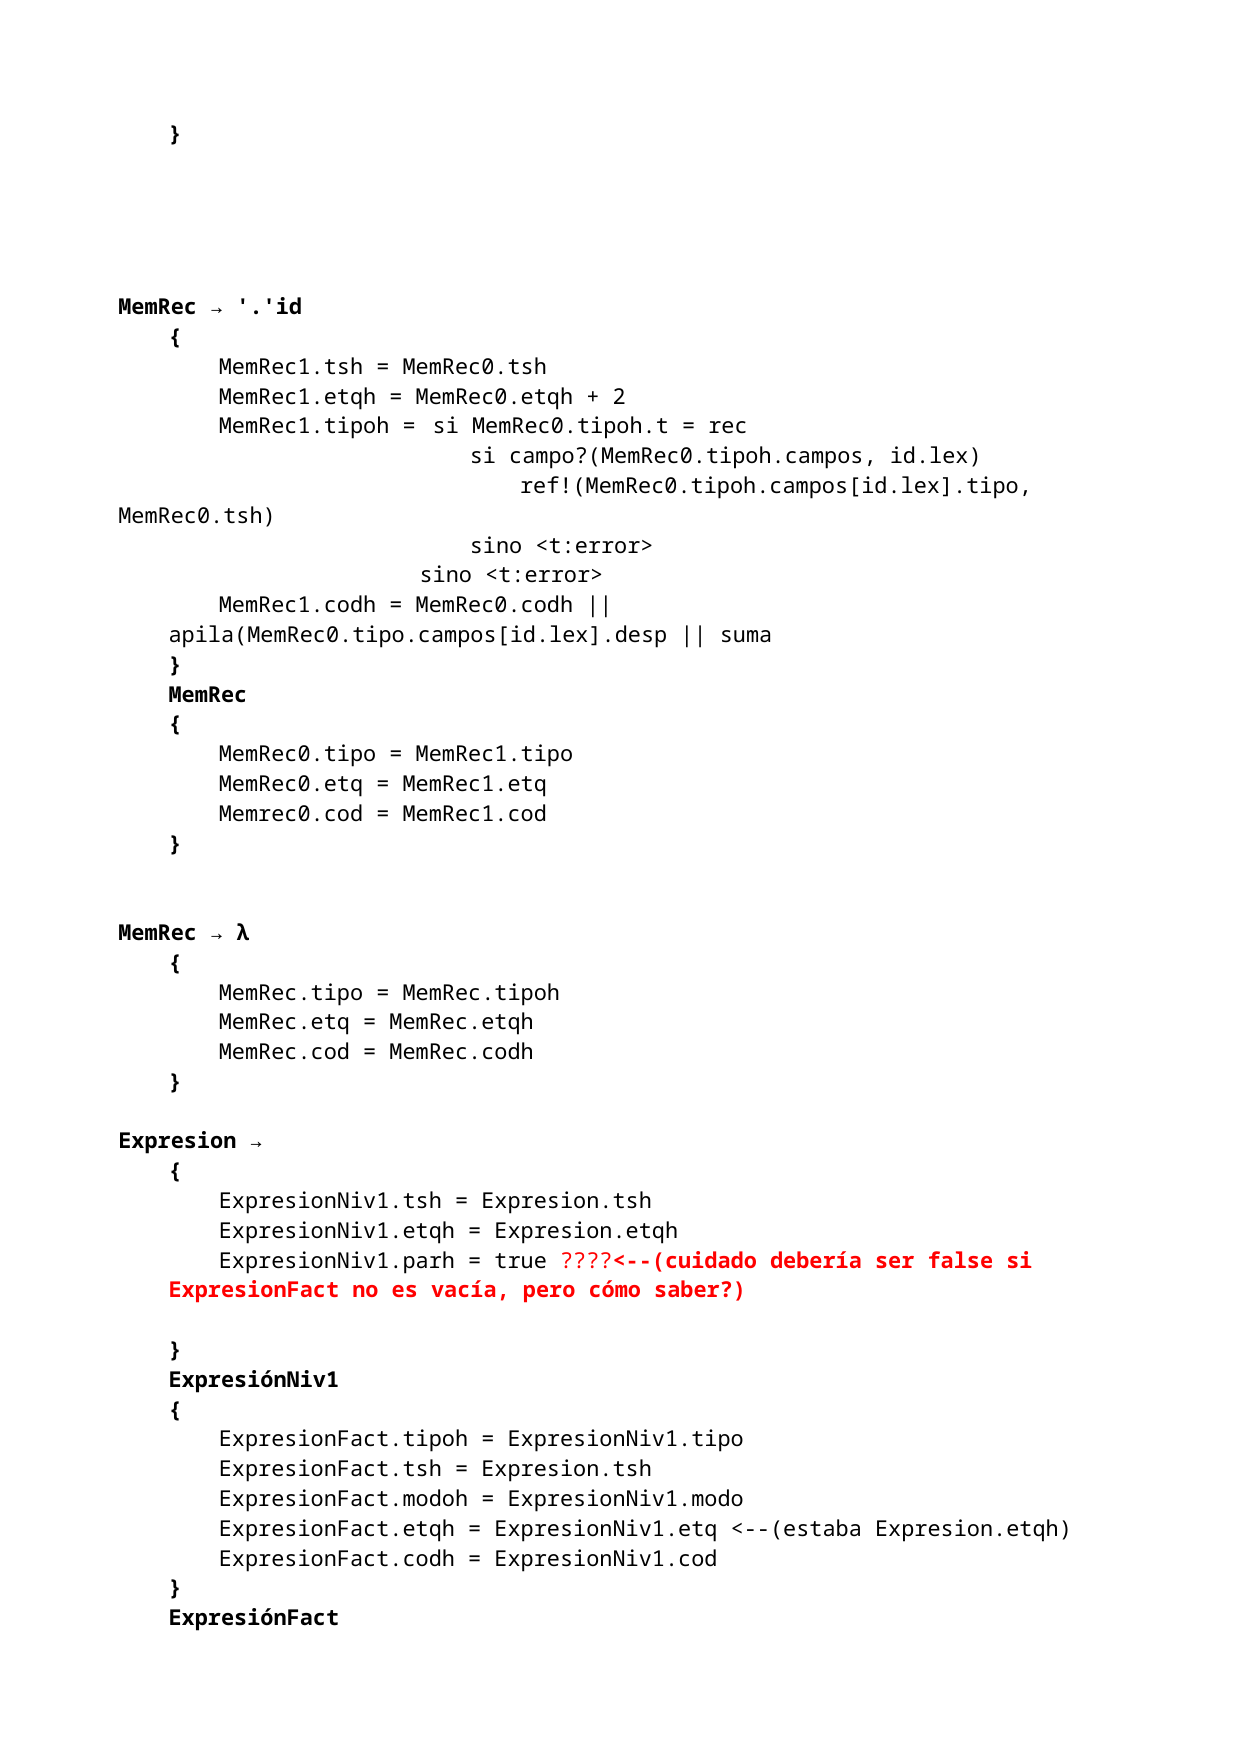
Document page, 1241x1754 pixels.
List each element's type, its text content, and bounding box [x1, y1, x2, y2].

text MemRec1.codh = MemRec0.codh || apila(MemRec0.tipo.campos[id.lex].desp || suma [168, 589, 1122, 649]
text } [168, 827, 1122, 857]
text Memrec0.cod = MemRec1.cod [168, 798, 1122, 827]
text ExpresionFact.etqh = ExpresionNiv1.etq <--(estaba Expresion.etqh) [118, 1513, 1122, 1542]
text { [168, 1393, 1122, 1423]
text MemRec [168, 678, 1122, 708]
text ExpresionNiv1.parh = true ????<--(cuidado debería ser false si ExpresionFact no es vacía, pero cómo saber?) [168, 1244, 1122, 1304]
text ExpresionFact.tipoh = ExpresionNiv1.tipo [168, 1423, 1122, 1453]
text MemRec1.tsh = MemRec0.tsh [168, 351, 1122, 381]
text { [168, 708, 1122, 738]
text { [168, 1155, 1122, 1185]
text MemRec → '.'id [118, 291, 1122, 321]
text ref!(MemRec0.tipoh.campos[id.lex].tipo, MemRec0.tsh) [118, 470, 1122, 529]
text MemRec.etq = MemRec.etqh [118, 1006, 1122, 1036]
text ExpresionNiv1.etqh = Expresion.etqh [168, 1215, 1122, 1244]
text { [168, 947, 1122, 976]
text } [168, 649, 1122, 678]
text ExpresionFact.tsh = Expresion.tsh [168, 1453, 1122, 1483]
text MemRec1.tipoh = si MemRec0.tipoh.t = rec [168, 410, 1122, 440]
text } [168, 118, 1122, 148]
text ExpresiónFact [168, 1602, 1122, 1632]
text ExpresionFact.codh = ExpresionNiv1.cod [118, 1542, 1122, 1572]
text si campo?(MemRec0.tipoh.campos, id.lex) [118, 440, 1122, 470]
text ExpresionFact.modoh = ExpresionNiv1.modo [168, 1483, 1122, 1513]
text Expresion → [118, 1125, 1122, 1155]
text } [168, 1572, 1122, 1602]
text sino <t:error> [168, 559, 1122, 589]
text MemRec.tipo = MemRec.tipoh [168, 976, 1122, 1006]
text ExpresiónNiv1 [168, 1364, 1122, 1393]
text MemRec0.etq = MemRec1.etq [168, 768, 1122, 798]
text { [168, 321, 1122, 351]
text MemRec.cod = MemRec.codh [168, 1036, 1122, 1066]
text sino <t:error> [118, 529, 1122, 559]
text MemRec0.tipo = MemRec1.tipo [168, 738, 1122, 768]
text } [168, 1066, 1122, 1096]
text ExpresionNiv1.tsh = Expresion.tsh [168, 1185, 1122, 1215]
text MemRec1.etqh = MemRec0.etqh + 2 [168, 381, 1122, 410]
text MemRec → λ [118, 917, 1122, 947]
text } [168, 1334, 1122, 1364]
